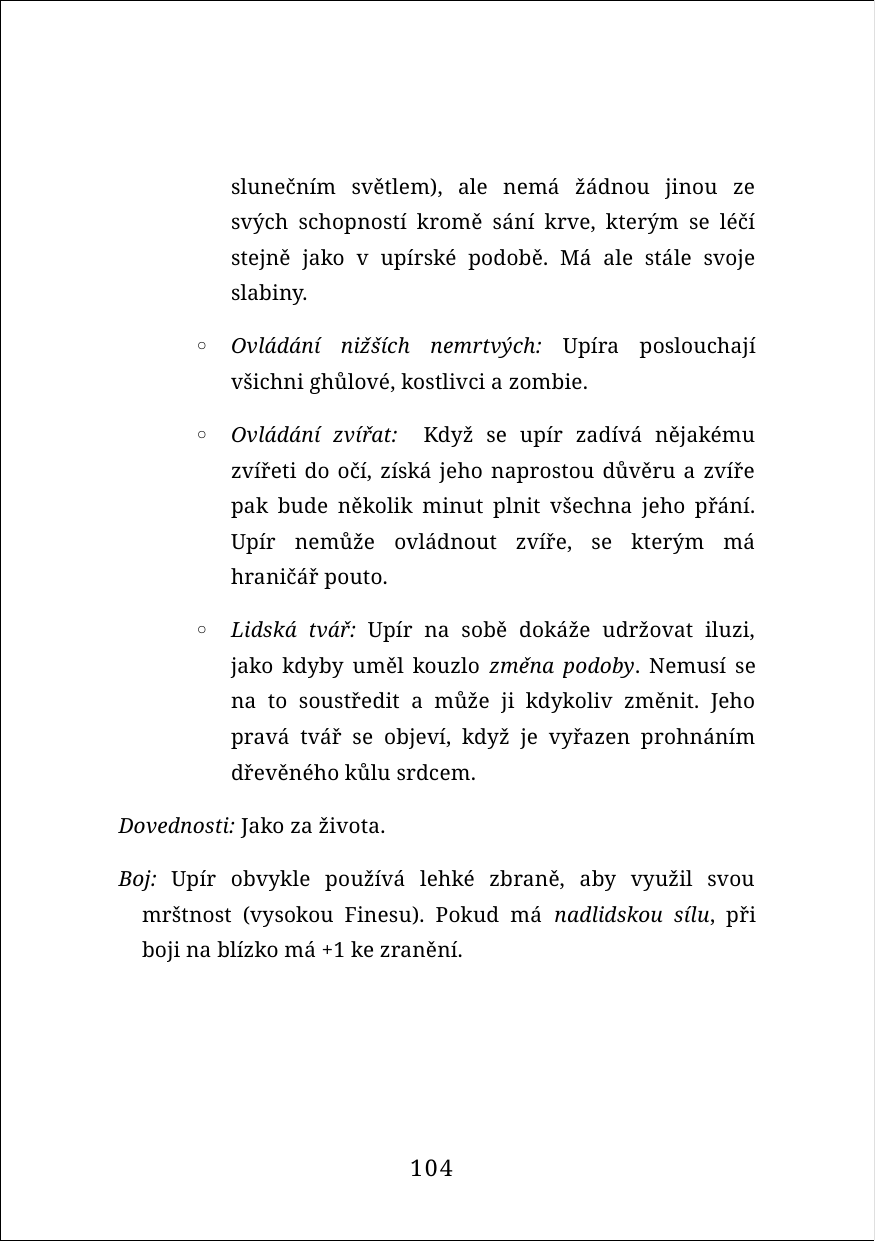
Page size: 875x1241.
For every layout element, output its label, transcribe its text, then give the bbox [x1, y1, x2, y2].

list Ovládání zvířat: Když se upír zadívá nějakému zvířeti do očí, získá jeho naprostou důvěru a zvíře pak bude několik minut plnit všechna jeho přání. Upír nemůže ovládnout zvíře, se kterým má hraničář pouto. [193, 420, 756, 591]
text Dovednosti: Jako za života. [118, 811, 756, 839]
list slunečním světlem), ale nemá žádnou jinou ze svých schopností kromě sání krve, kterým se léčí stejně jako v upírské podobě. Má ale stále svoje slabiny. [193, 172, 756, 307]
list Lidská tvář: Upír na sobě dokáže udržovat iluzi, jako kdyby uměl kouzlo změna podoby. Nemusí se na to soustředit a může ji kdykoliv změnit. Jeho pravá tvář se objeví, když je vyřazen prohnáním dřevěného kůlu srdcem. [193, 616, 756, 786]
text Boj: Upír obvykle používá lehké zbraně, aby využil svou mrštnost (vysokou Finesu). Pokud má nadlidskou sílu, při boji na blízko má +1 ke zranění. [118, 864, 756, 964]
list Ovládání nižších nemrtvých: Upíra poslouchají všichni ghůlové, kostlivci a zombie. [193, 332, 756, 396]
